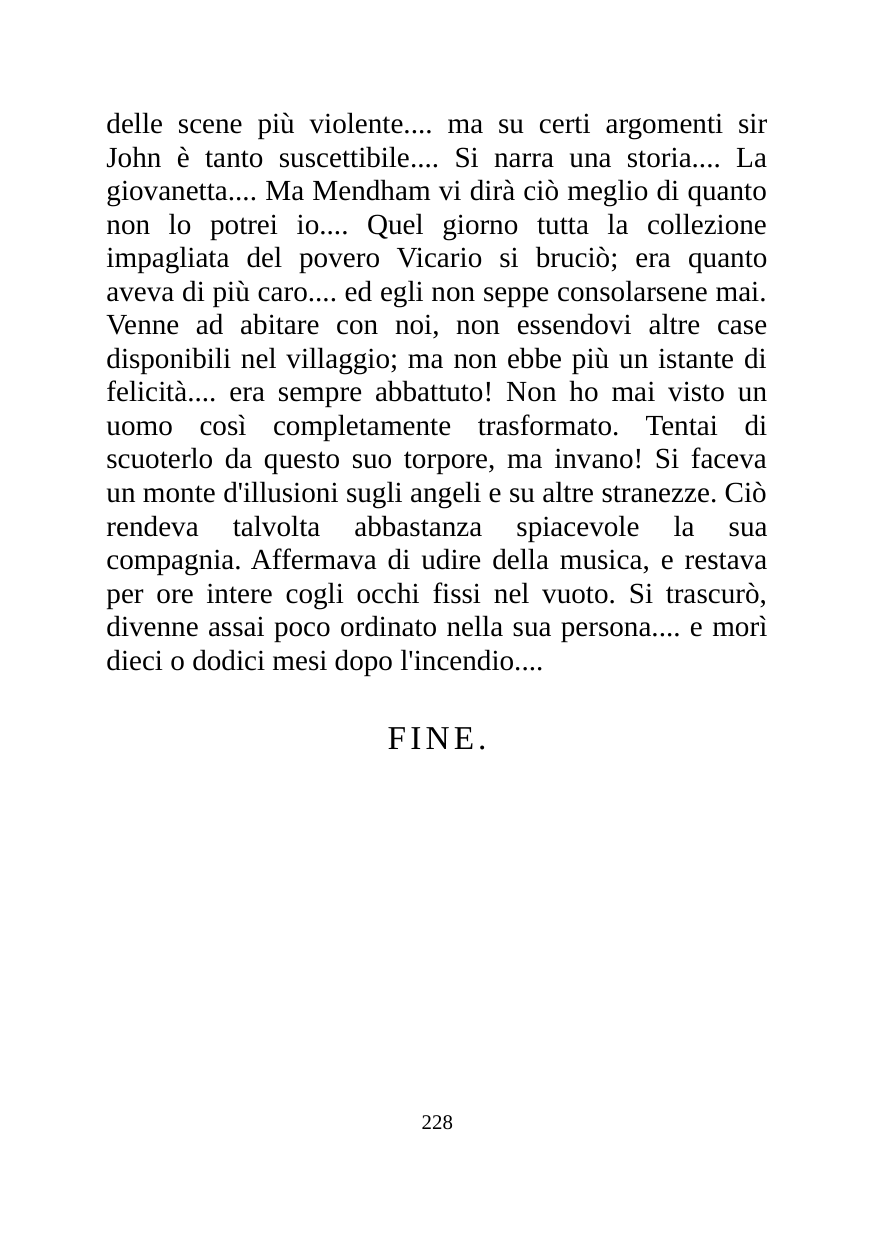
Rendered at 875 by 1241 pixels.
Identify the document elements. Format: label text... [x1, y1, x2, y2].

text delle scene più violente.... ma su certi argomenti sir John è tanto suscettibile.... Si narra una storia.... La giovanetta.... Ma Mendham vi dirà ciò meglio di quanto non lo potrei io.... Quel giorno tutta la collezione impagliata del povero Vicario si bruciò; era quanto aveva di più caro.... ed egli non seppe consolarsene mai. Venne ad abitare con noi, non essendovi altre case disponibili nel villaggio; ma non ebbe più un istante di felicità.... era sempre abbattuto! Non ho mai visto un uomo così completamente trasformato. Tentai di scuoterlo da questo suo torpore, ma invano! Si faceva un monte d'illusioni sugli angeli e su altre stranezze. Ciò rendeva talvolta abbastanza spiacevole la sua compagnia. Affermava di udire della musica, e restava per ore intere cogli occhi fissi nel vuoto. Si trascurò, divenne assai poco ordinato nella sua persona.... e morì dieci o dodici mesi dopo l'incendio.... [106, 106, 768, 676]
text FINE. [106, 718, 768, 757]
